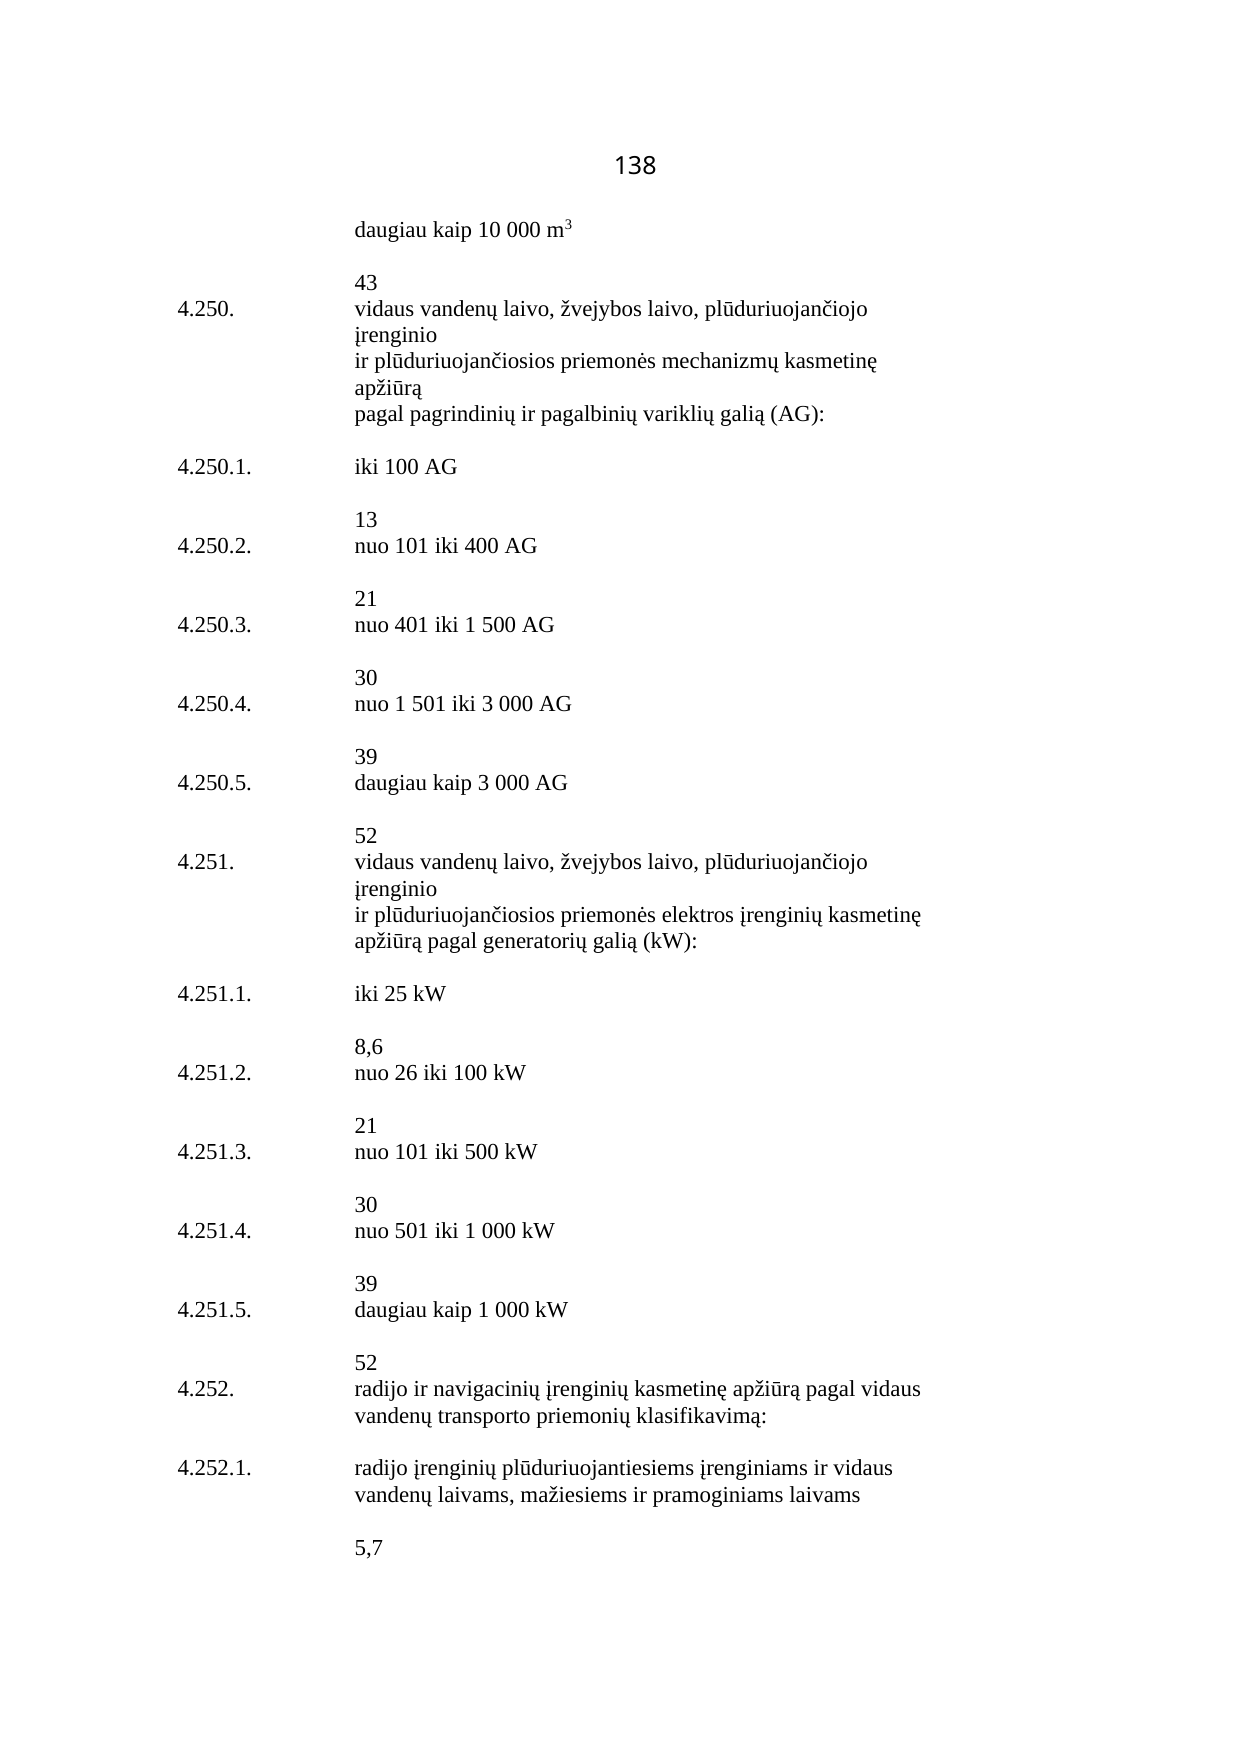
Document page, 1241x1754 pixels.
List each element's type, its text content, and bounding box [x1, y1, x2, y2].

text 4.251.1. iki 25 kW 8,6 [177, 980, 945, 1059]
text ir plūduriuojančiosios priemonės mechanizmų kasmetinę apžiūrą [354, 348, 945, 400]
text vandenų laivams, mažiesiems ir pramoginiams laivams 5,7 [354, 1481, 945, 1560]
text 4.252.1. radijo įrenginių plūduriuojantiesiems įrenginiams ir vidaus [177, 1454, 945, 1481]
text vandenų transporto priemonių klasifikavimą: [354, 1402, 945, 1454]
text 4.250.4. nuo 1 501 iki 3 000 AG 39 [177, 690, 945, 769]
text 4.250. vidaus vandenų laivo, žvejybos laivo, plūduriuojančiojo įrenginio [177, 295, 945, 348]
text 4.250.3. nuo 401 iki 1 500 AG 30 [177, 611, 945, 690]
text 4.250.5. daugiau kaip 3 000 AG 52 [177, 769, 945, 848]
text 4.251.5. daugiau kaip 1 000 kW 52 [177, 1296, 945, 1375]
text 4.252. radijo ir navigacinių įrenginių kasmetinę apžiūrą pagal vidaus [177, 1375, 945, 1402]
text 4.251.2. nuo 26 iki 100 kW 21 [177, 1059, 945, 1138]
text pagal pagrindinių ir pagalbinių variklių galią (AG): [354, 400, 945, 453]
text daugiau kaip 10 000 m3 43 [354, 216, 945, 295]
text ir plūduriuojančiosios priemonės elektros įrenginių kasmetinę [354, 901, 945, 927]
text 4.251. vidaus vandenų laivo, žvejybos laivo, plūduriuojančiojo įrenginio [177, 848, 945, 901]
text 4.251.4. nuo 501 iki 1 000 kW 39 [177, 1217, 945, 1296]
text 4.250.1. iki 100 AG 13 [177, 453, 945, 532]
text 4.251.3. nuo 101 iki 500 kW 30 [177, 1138, 945, 1217]
text apžiūrą pagal generatorių galią (kW): [354, 927, 945, 980]
text 4.250.2. nuo 101 iki 400 AG 21 [177, 532, 945, 611]
